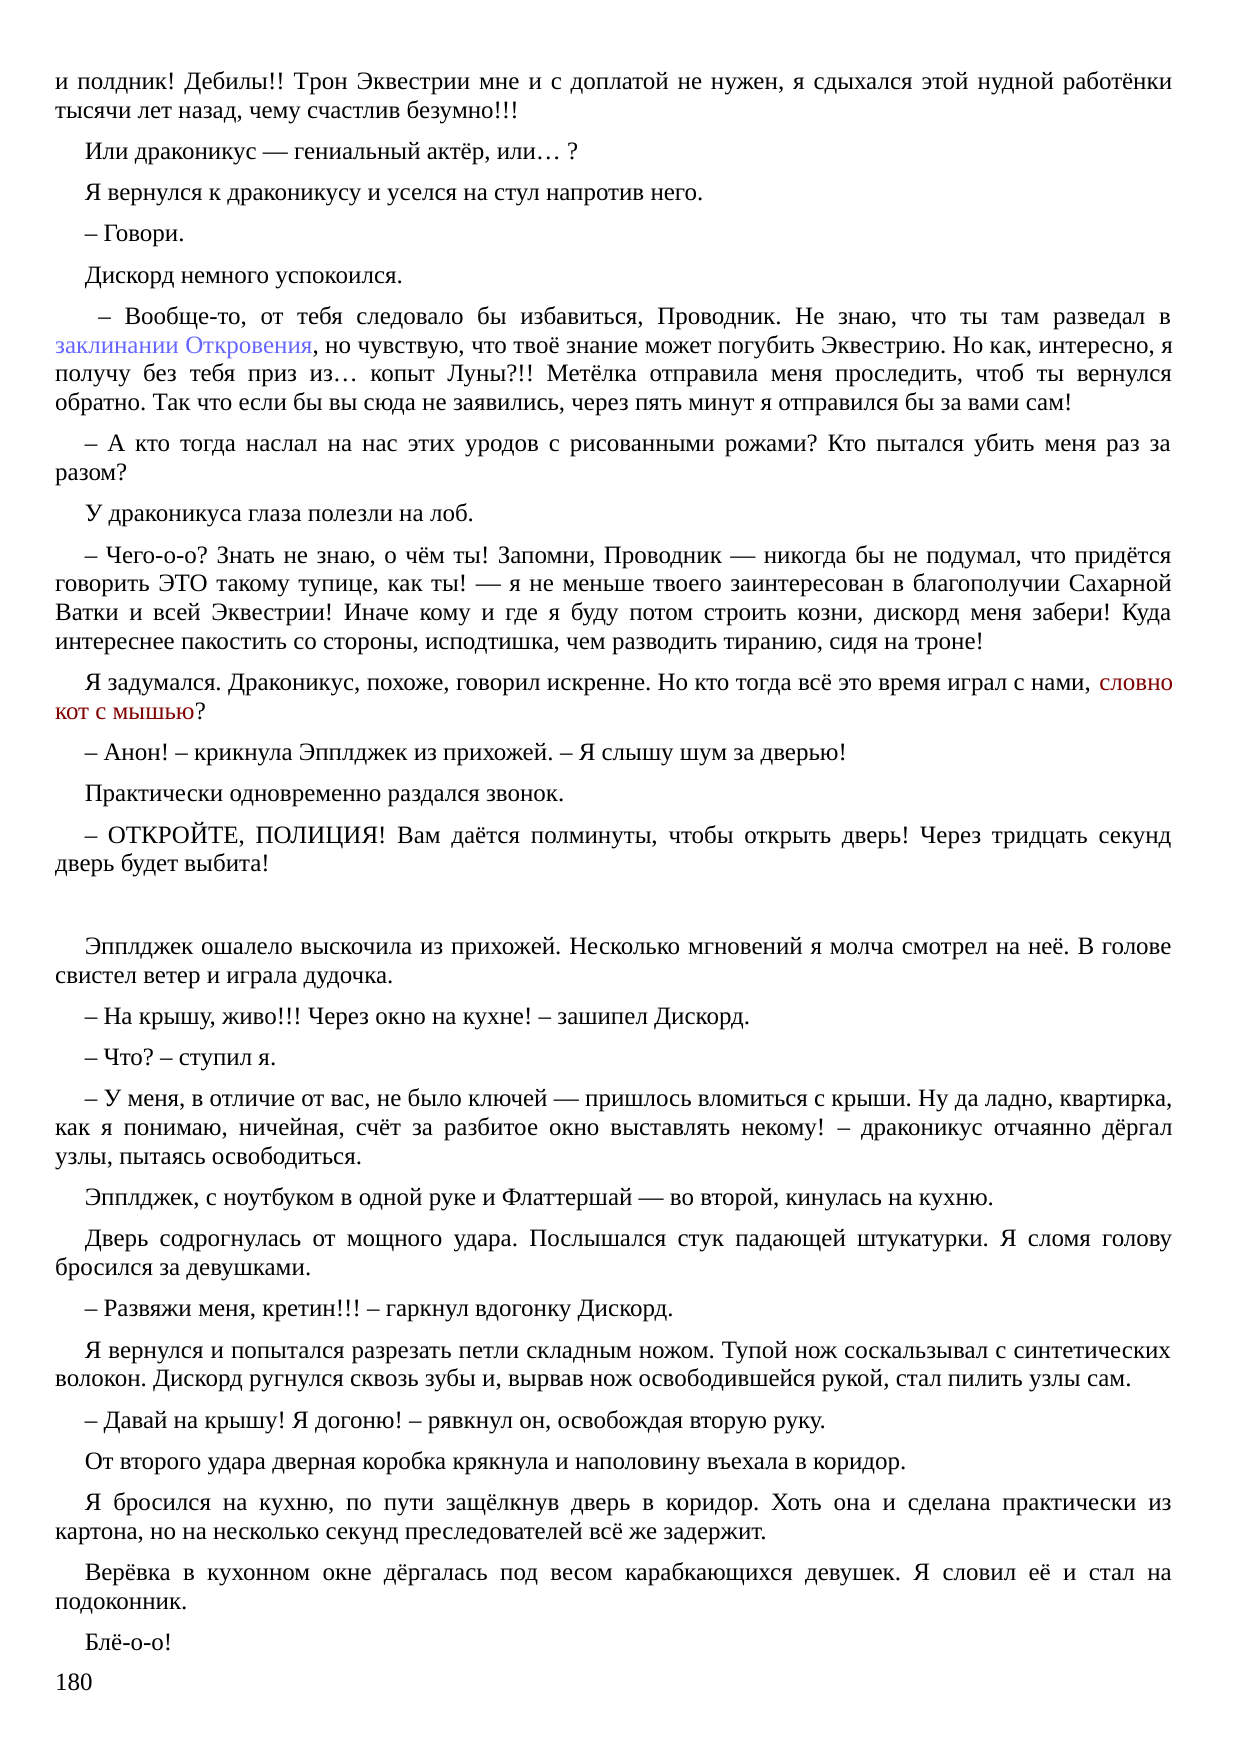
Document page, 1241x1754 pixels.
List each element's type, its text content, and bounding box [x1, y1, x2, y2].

text Эпплджек ошалело выскочила из прихожей. Несколько мгновений я молча смотрел на неё. В голове свистел ветер и играла дудочка. [55, 931, 1173, 988]
text Я вернулся к драконикусу и уселся на стул напротив него. [55, 177, 1173, 206]
text – Чего-о-о? Знать не знаю, о чём ты! Запомни, Проводник — никогда бы не подумал, что придётся говорить ЭТО такому тупице, как ты! — я не меньше твоего заинтересован в благополучии Сахарной Ватки и всей Эквестрии! Иначе кому и где я буду потом строить козни, дискорд меня забери! Куда интереснее пакостить со стороны, исподтишка, чем разводить тиранию, сидя на троне! [55, 540, 1173, 655]
text От второго удара дверная коробка крякнула и наполовину въехала в коридор. [55, 1446, 1173, 1475]
text Я вернулся и попытался разрезать петли складным ножом. Тупой нож соскальзывал с синтетических волокон. Дискорд ругнулся сквозь зубы и, вырвав нож освободившейся рукой, стал пилить узлы сам. [55, 1335, 1173, 1392]
text Практически одновременно раздался звонок. [55, 778, 1173, 807]
text – А кто тогда наслал на нас этих уродов с рисованными рожами? Кто пытался убить меня раз за разом? [55, 428, 1173, 486]
text Дверь содрогнулась от мощного удара. Послышался стук падающей штукатурки. Я сломя голову бросился за девушками. [55, 1223, 1173, 1281]
text – На крышу, живо!!! Через окно на кухне! – зашипел Дискорд. [55, 1001, 1173, 1030]
text – У меня, в отличие от вас, не было ключей — пришлось вломиться с крыши. Ну да ладно, квартирка, как я понимаю, ничейная, счёт за разбитое окно выставлять некому! – драконикус отчаянно дёргал узлы, пытаясь освободиться. [55, 1083, 1173, 1170]
text Эпплджек, с ноутбуком в одной руке и Флаттершай — во второй, кинулась на кухню. [55, 1182, 1173, 1211]
text – Что? – ступил я. [55, 1042, 1173, 1071]
text – Вообще-то, от тебя следовало бы избавиться, Проводник. Не знаю, что ты там разведал в заклинании Откровения, но чувствую, что твоё знание может погубить Эквестрию. Но как, интересно, я получу без тебя приз из… копыт Луны?!! Метёлка отправила меня проследить, чтоб ты вернулся обратно. Так что если бы вы сюда не заявились, через пять минут я отправился бы за вами сам! [55, 301, 1173, 416]
text Я бросился на кухню, по пути защёлкнув дверь в коридор. Хоть она и сделана практически из картона, но на несколько секунд преследователей всё же задержит. [55, 1487, 1173, 1545]
text Или драконикус — гениальный актёр, или… ? [55, 136, 1173, 165]
text – Говори. [55, 218, 1173, 247]
text – Развяжи меня, кретин!!! – гаркнул вдогонку Дискорд. [55, 1293, 1173, 1322]
text У драконикуса глаза полезли на лоб. [55, 498, 1173, 527]
text – Давай на крышу! Я догоню! – рявкнул он, освобождая вторую руку. [55, 1405, 1173, 1433]
text Дискорд немного успокоился. [55, 260, 1173, 288]
text Верёвка в кухонном окне дёргалась под весом карабкающихся девушек. Я словил её и стал на подоконник. [55, 1557, 1173, 1615]
text – Анон! – крикнула Эпплджек из прихожей. – Я слышу шум за дверью! [55, 737, 1173, 766]
text Блё-о-о! [55, 1627, 1173, 1656]
text и полдник! Дебилы!! Трон Эквестрии мне и с доплатой не нужен, я сдыхался этой нудной работёнки тысячи лет назад, чему счастлив безумно!!! [55, 66, 1173, 123]
text – ОТКРОЙТЕ, ПОЛИЦИЯ! Вам даётся полминуты, чтобы открыть дверь! Через тридцать секунд дверь будет выбита! [55, 820, 1173, 877]
text Я задумался. Драконикус, похоже, говорил искренне. Но кто тогда всё это время играл с нами, словно кот с мышью? [55, 667, 1173, 725]
